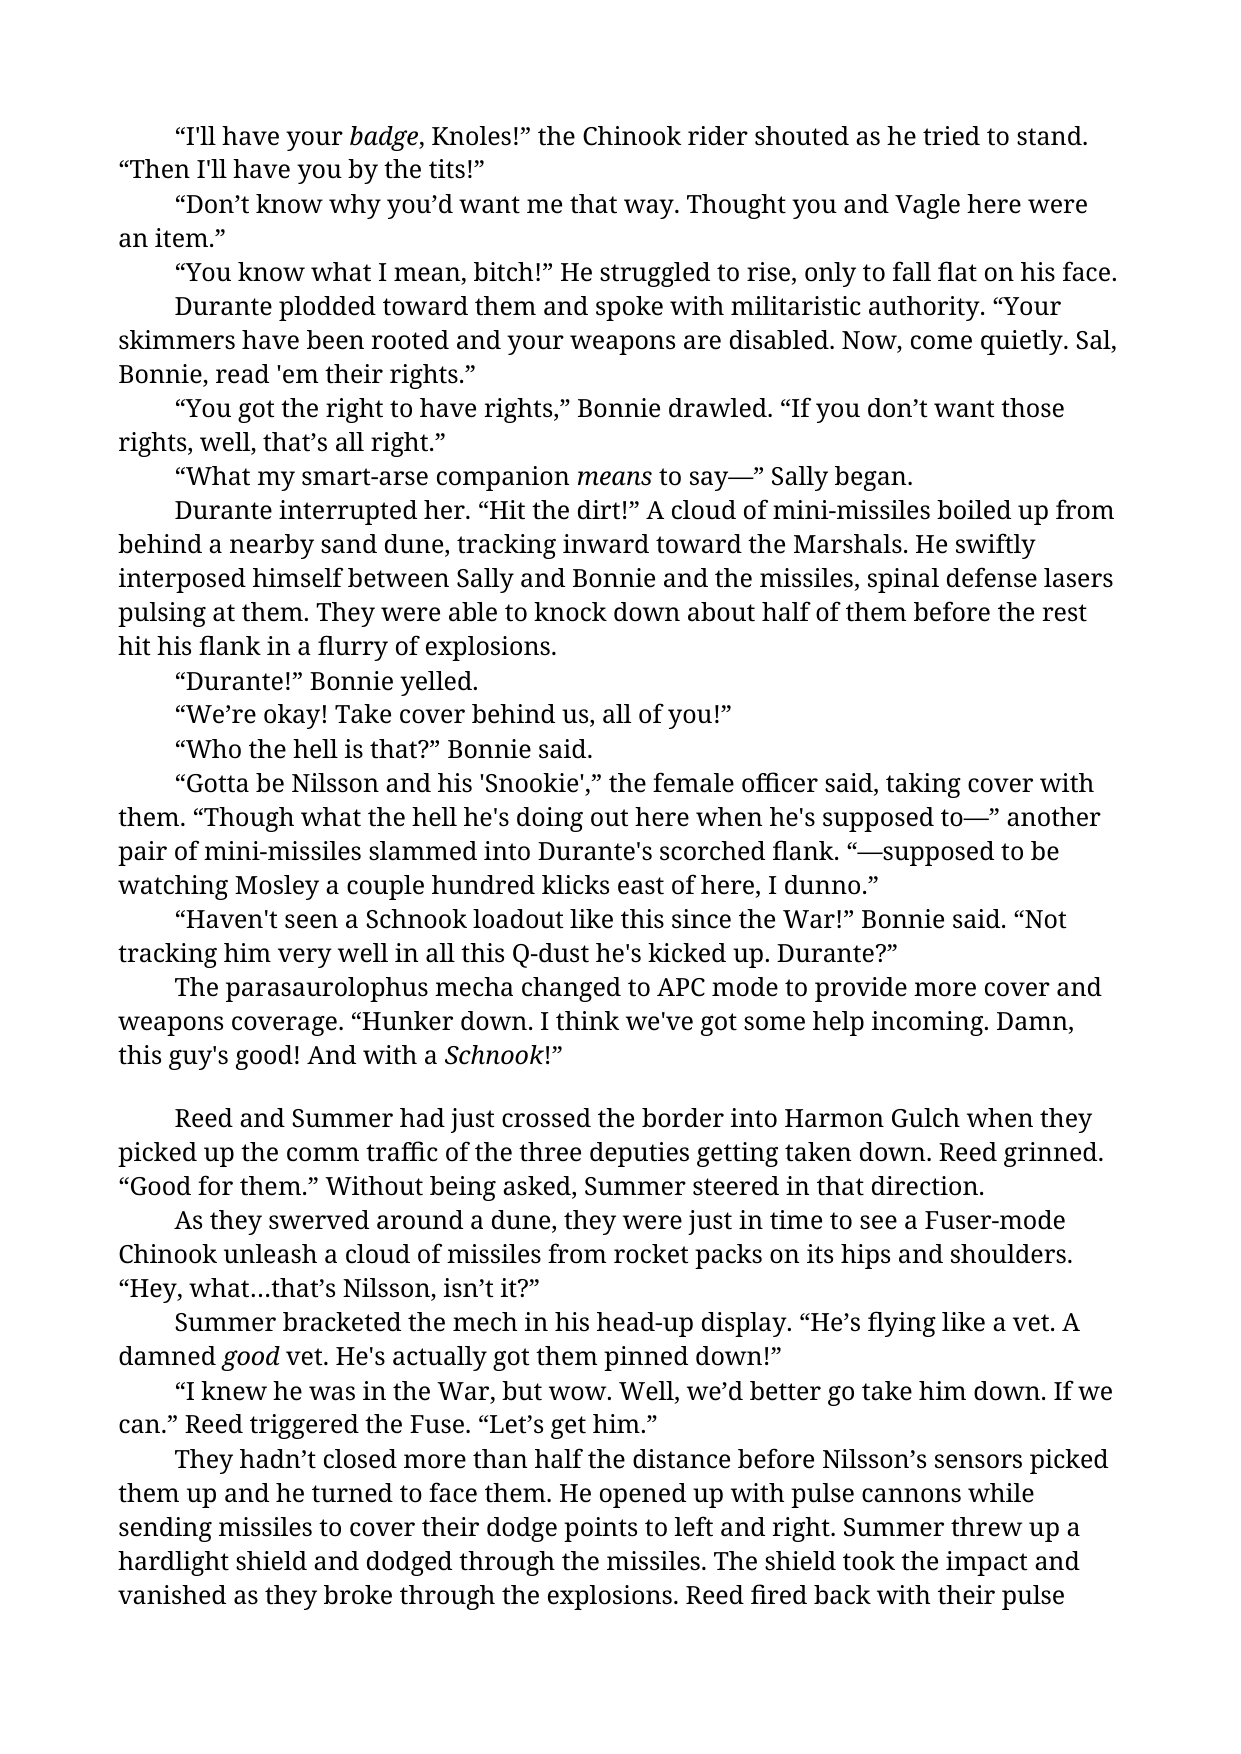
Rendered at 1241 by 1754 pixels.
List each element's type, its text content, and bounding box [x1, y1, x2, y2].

text “Gotta be Nilsson and his 'Snookie',” the female officer said, taking cover with them. “Though what the hell he's doing out here when he's supposed to—” another pair of mini-missiles slammed into Durante's scorched flank. “—supposed to be watching Mosley a couple hundred klicks east of here, I dunno.” [118, 765, 1122, 902]
text “Durante!” Bonnie yelled. [118, 663, 1122, 697]
text Reed and Summer had just crossed the border into Harmon Gulch when they picked up the comm traffic of the three deputies getting taken down. Reed grinned. “Good for them.” Without being asked, Summer steered in that direction. [118, 1101, 1122, 1203]
text As they swerved around a dune, they were just in time to see a Fuser-mode Chinook unleash a cloud of missiles from rocket packs on its hips and shoulders. “Hey, what…that’s Nilsson, isn’t it?” [118, 1203, 1122, 1305]
text They hadn’t closed more than half the distance before Nilsson’s sensors picked them up and he turned to face them. He opened up with pulse cannons while sending missiles to cover their dodge points to left and right. Summer threw up a hardlight shield and dodged through the missiles. The shield took the impact and vanished as they broke through the explosions. Reed fired back with their pulse [118, 1441, 1122, 1612]
text “Don’t know why you’d want me that way. Thought you and Vagle here were an item.” [118, 186, 1122, 254]
text Summer bracketed the mech in his head-up display. “He’s flying like a vet. A damned good vet. He's actually got them pinned down!” [118, 1305, 1122, 1373]
text “What my smart-arse companion means to say—” Sally began. [118, 459, 1122, 493]
text “I'll have your badge, Knoles!” the Chinook rider shouted as he tried to stand. “Then I'll have you by the tits!” [118, 118, 1122, 186]
text “Haven't seen a Schnook loadout like this since the War!” Bonnie said. “Not tracking him very well in all this Q-dust he's kicked up. Durante?” [118, 902, 1122, 970]
text The parasaurolophus mecha changed to APC mode to provide more cover and weapons coverage. “Hunker down. I think we've got some help incoming. Damn, this guy's good! And with a Schnook!” [118, 970, 1122, 1072]
text Durante plodded toward them and spoke with militaristic authority. “Your skimmers have been rooted and your weapons are disabled. Now, come quietly. Sal, Bonnie, read 'em their rights.” [118, 288, 1122, 391]
text “I knew he was in the War, but wow. Well, we’d better go take him down. If we can.” Reed triggered the Fuse. “Let’s get him.” [118, 1373, 1122, 1441]
text “Who the hell is that?” Bonnie said. [118, 731, 1122, 765]
text Durante interrupted her. “Hit the dirt!” A cloud of mini-missiles boiled up from behind a nearby sand dune, tracking inward toward the Marshals. He swiftly interposed himself between Sally and Bonnie and the missiles, spinal defense lasers pulsing at them. They were able to knock down about half of them before the rest hit his flank in a flurry of explosions. [118, 493, 1122, 663]
text “We’re okay! Take cover behind us, all of you!” [118, 697, 1122, 731]
text “You know what I mean, bitch!” He struggled to rise, only to fall flat on his face. [118, 254, 1122, 288]
text “You got the right to have rights,” Bonnie drawled. “If you don’t want those rights, well, that’s all right.” [118, 391, 1122, 459]
